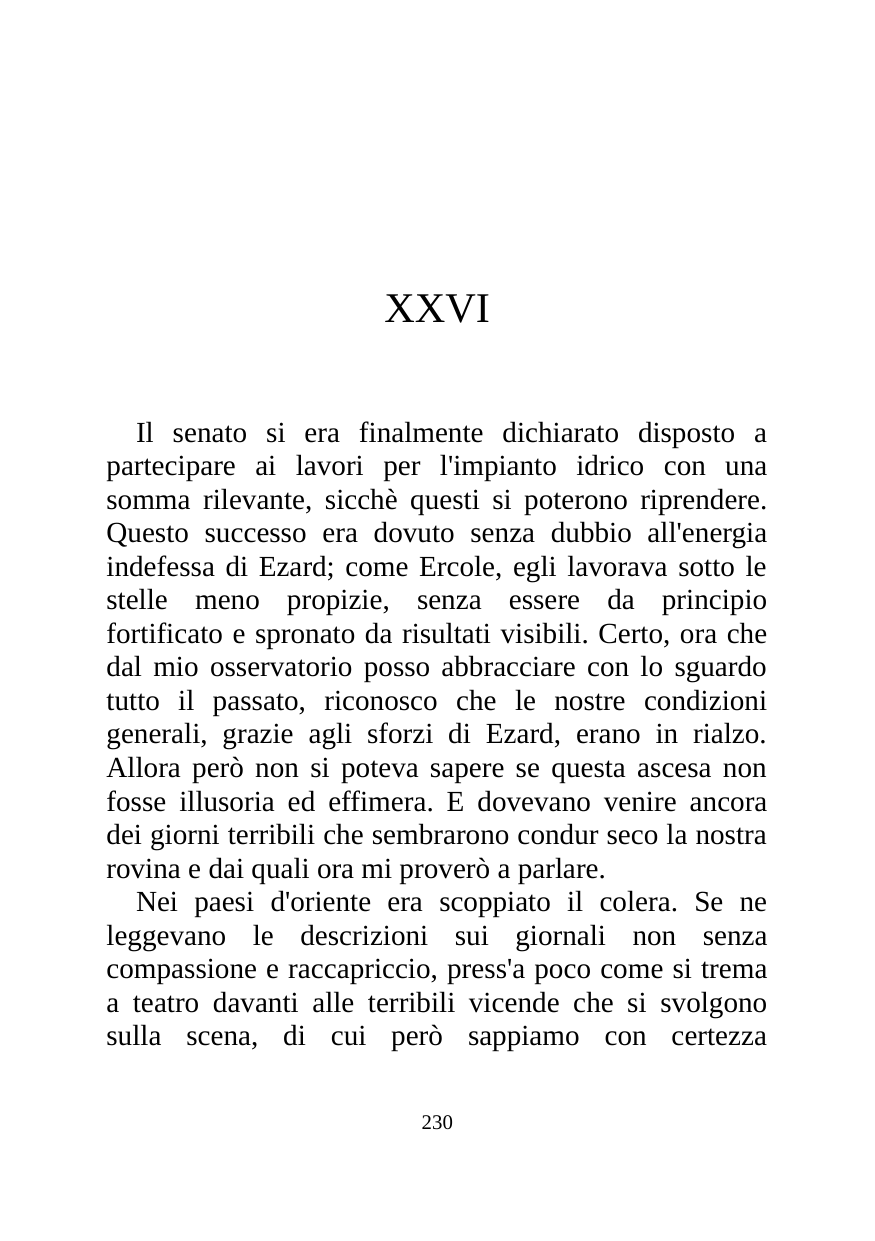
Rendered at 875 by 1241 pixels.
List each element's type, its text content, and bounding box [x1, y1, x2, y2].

text Il senato si era finalmente dichiarato disposto a partecipare ai lavori per l'impianto idrico con una somma rilevante, sicchè questi si poterono riprendere. Questo successo era dovuto senza dubbio all'energia indefessa di Ezard; come Ercole, egli lavorava sotto le stelle meno propizie, senza essere da principio fortificato e spronato da risultati visibili. Certo, ora che dal mio osservatorio posso abbracciare con lo sguardo tutto il passato, riconosco che le nostre condizioni generali, grazie agli sforzi di Ezard, erano in rialzo. Allora però non si poteva sapere se questa ascesa non fosse illusoria ed effimera. E dovevano venire ancora dei giorni terribili che sembrarono condur seco la nostra rovina e dai quali ora mi proverò a parlare. [106, 415, 768, 884]
text Nei paesi d'oriente era scoppiato il colera. Se ne leggevano le descrizioni sui giornali non senza compassione e raccapriccio, press'a poco come si trema a teatro davanti alle terribili vicende che si svolgono sulla scena, di cui però sappiamo con certezza [106, 884, 768, 1052]
subtitle XXVI [106, 283, 768, 332]
